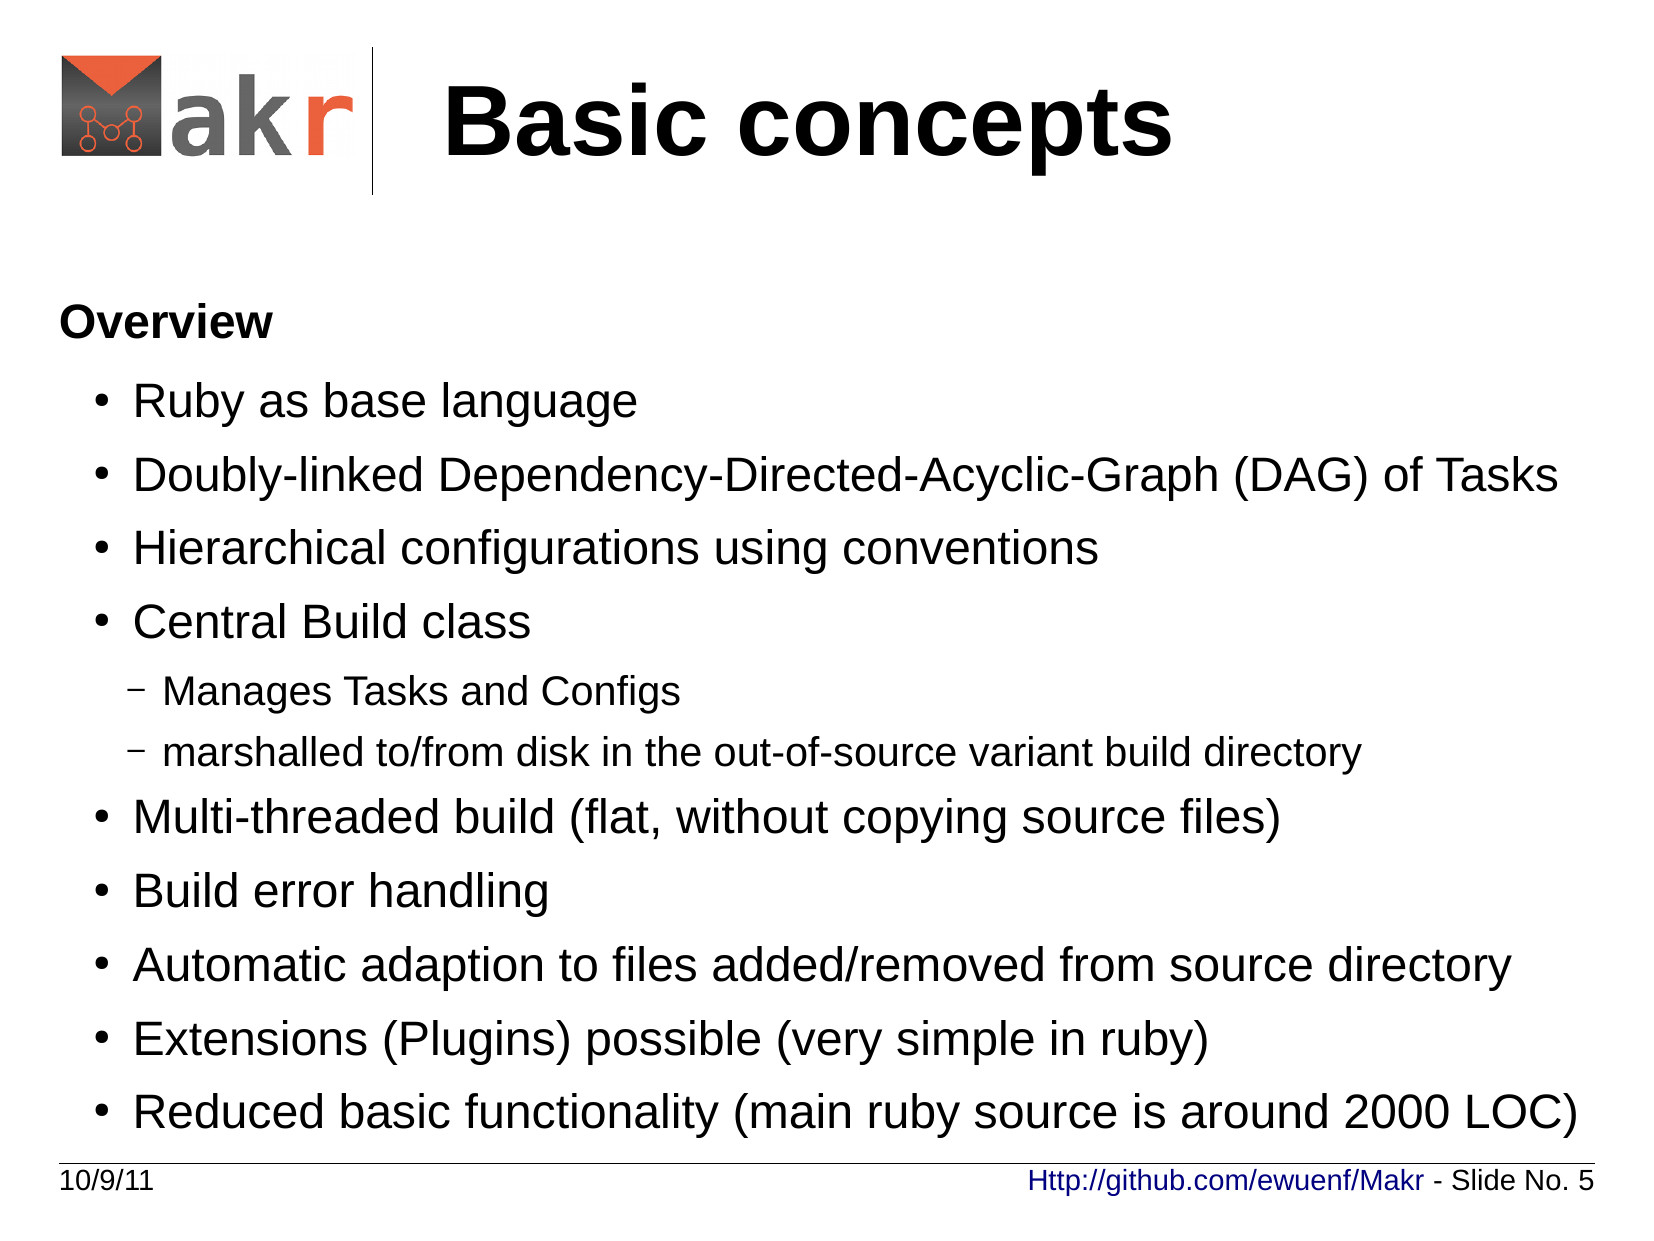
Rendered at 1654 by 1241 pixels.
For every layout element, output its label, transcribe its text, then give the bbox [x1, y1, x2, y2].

picture [59, 53, 355, 158]
list Overview Ruby as base language Doubly-linked Dependency-Directed-Acyclic-Graph (DAG) of Tasks Hierarchical configurations using conventions Central Build class Manages Tasks and Configs marshalled to/from disk in the out-of-source variant build directory Multi-threaded build (flat, without copying source files) Build error handling Automatic adaption to files added/removed from source directory Extensions (Plugins) possible (very simple in ruby) Reduced basic functionality (main ruby source is around 2000 LOC) [59, 295, 1595, 1152]
title Basic concepts [442, 65, 1607, 177]
